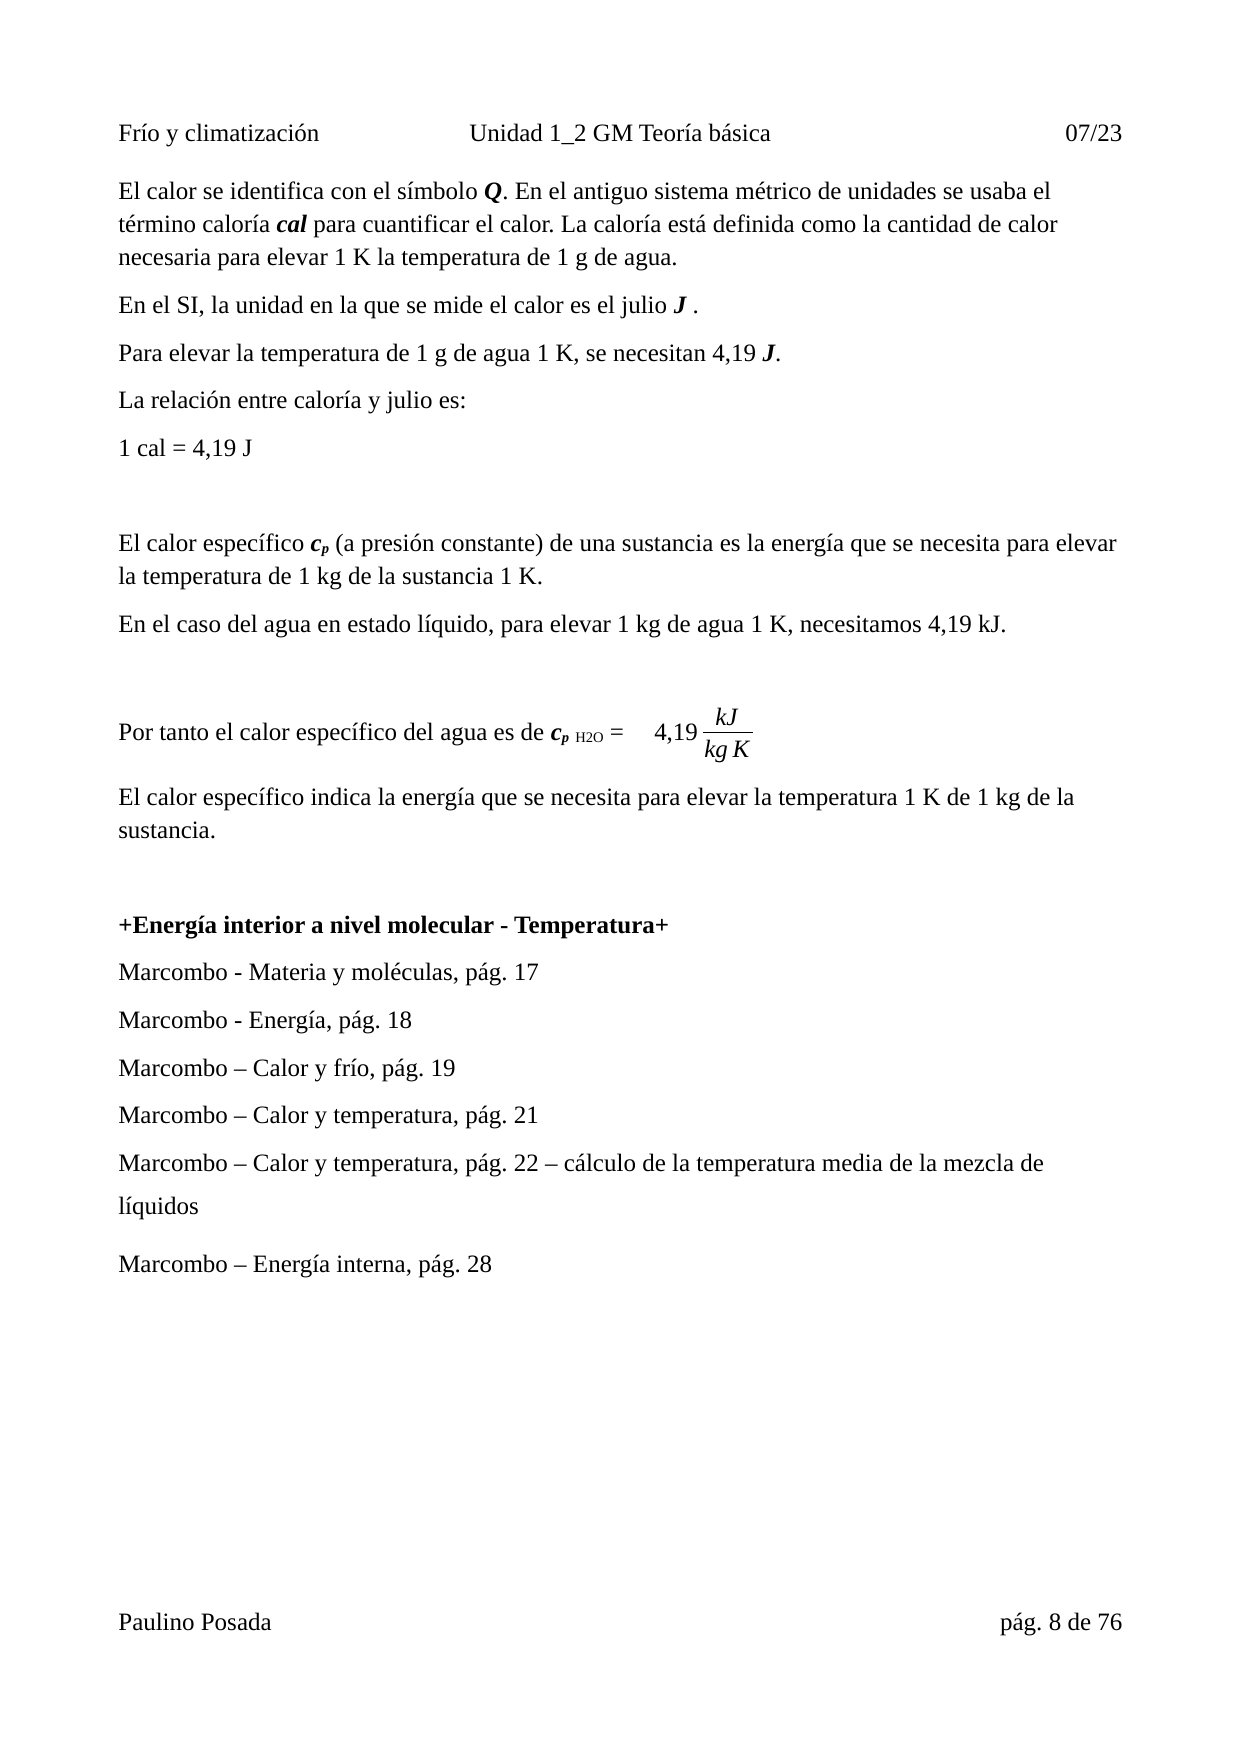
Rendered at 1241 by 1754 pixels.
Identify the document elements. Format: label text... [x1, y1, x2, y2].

text +Energía interior a nivel molecular - Temperatura+ [118, 910, 1122, 939]
text Para elevar la temperatura de 1 g de agua 1 K, se necesitan 4,19 J. [118, 338, 1122, 366]
text Marcombo – Energía interna, pág. 28 [118, 1249, 1122, 1277]
text Marcombo - Energía, pág. 18 [118, 1005, 1122, 1034]
text El calor específico cp (a presión constante) de una sustancia es la energía que se necesita para elevar la temperatura de 1 kg de la sustancia 1 K. [118, 528, 1122, 590]
text Marcombo – Calor y temperatura, pág. 22 – cálculo de la temperatura media de la mezcla de líquidos [118, 1148, 1122, 1220]
text 1 cal = 4,19 J [118, 433, 1122, 462]
text Marcombo - Materia y moléculas, pág. 17 [118, 957, 1122, 986]
text En el SI, la unidad en la que se mide el calor es el julio J . [118, 290, 1122, 319]
text Marcombo – Calor y frío, pág. 19 [118, 1053, 1122, 1081]
text Marcombo – Calor y temperatura, pág. 21 [118, 1100, 1122, 1129]
text El calor específico indica la energía que se necesita para elevar la temperatura 1 K de 1 kg de la sustancia. [118, 782, 1122, 843]
text En el caso del agua en estado líquido, para elevar 1 kg de agua 1 K, necesitamos 4,19 kJ. [118, 609, 1122, 637]
text El calor se identifica con el símbolo Q. En el antiguo sistema métrico de unidades se usaba el término caloría cal para cuantificar el calor. La caloría está definida como la cantidad de calor necesaria para elevar 1 K la temperatura de 1 g de agua. [118, 176, 1122, 271]
text La relación entre caloría y julio es: [118, 385, 1122, 414]
text Por tanto el calor específico del agua es de cp H2O = [118, 704, 1122, 763]
